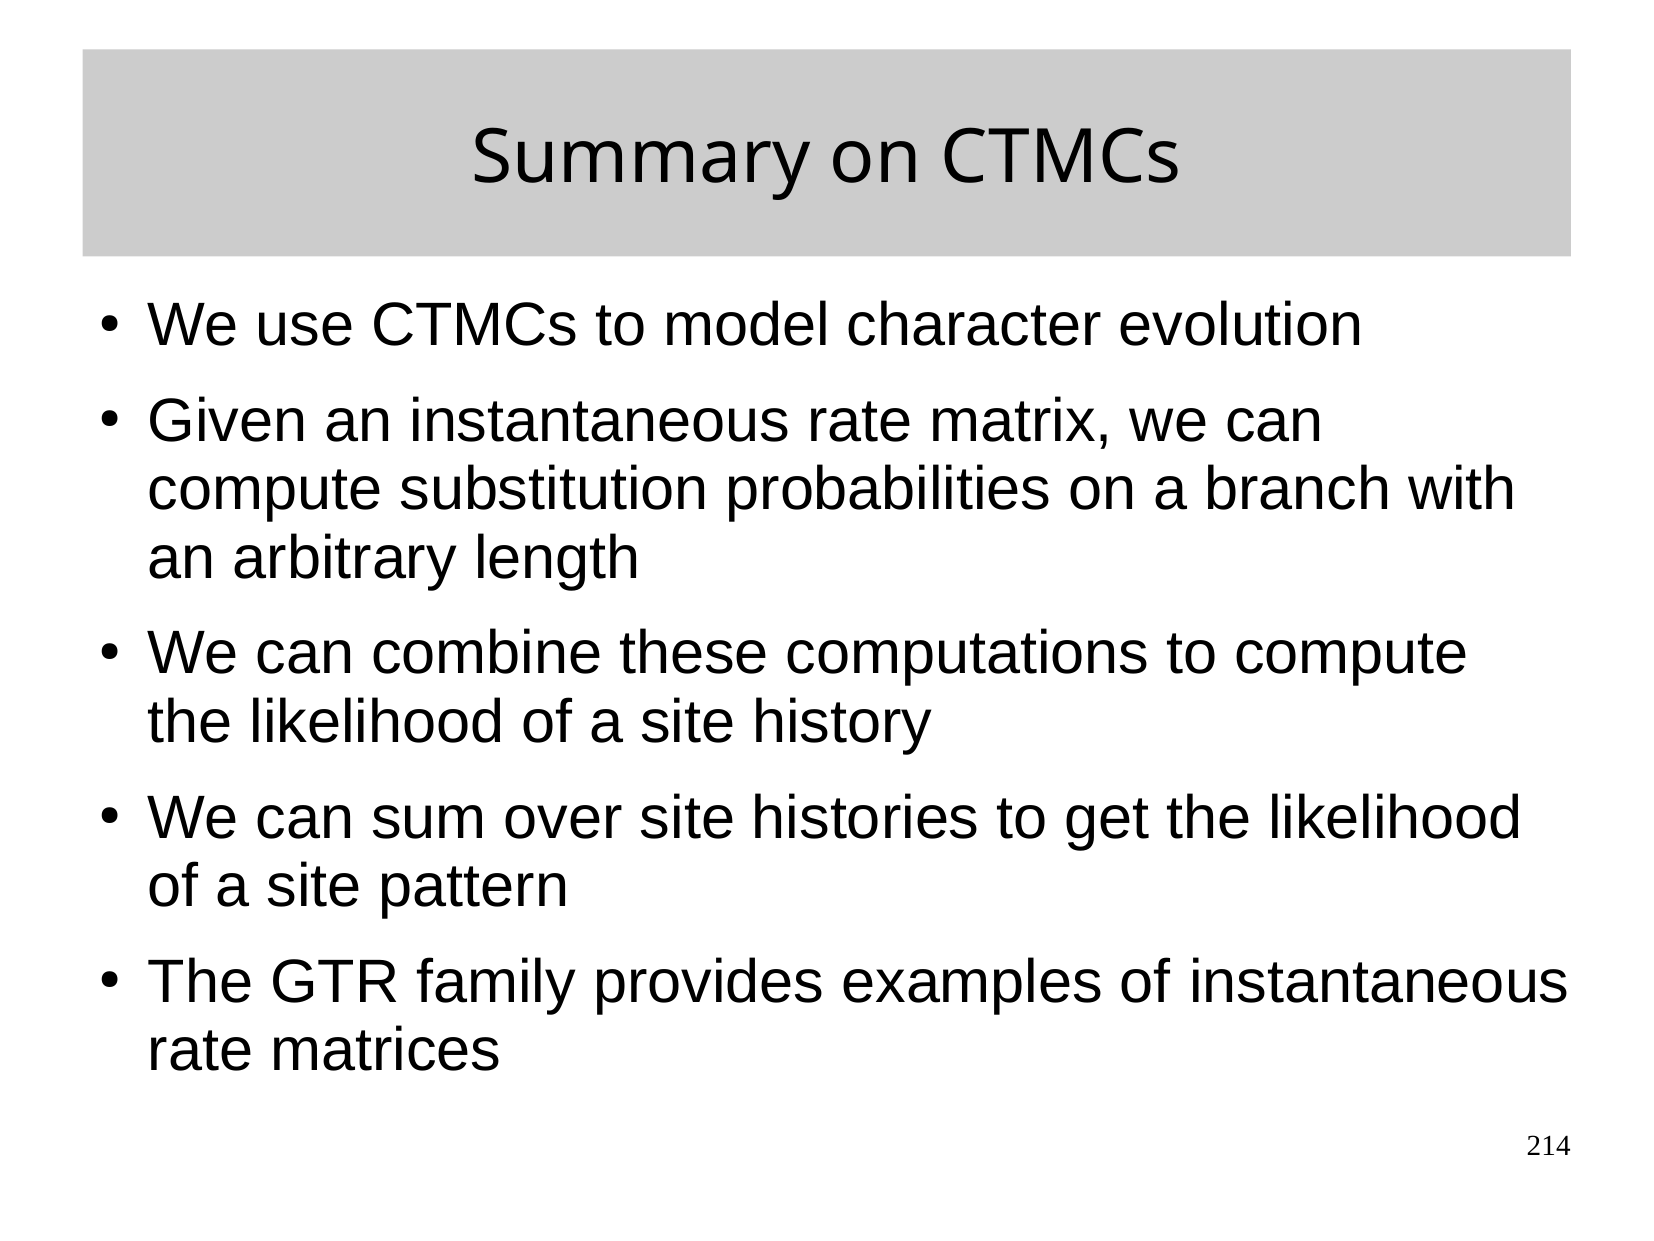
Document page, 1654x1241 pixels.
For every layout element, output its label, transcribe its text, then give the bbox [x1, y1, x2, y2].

title Summary on CTMCs [82, 49, 1571, 257]
list We use CTMCs to model character evolution Given an instantaneous rate matrix, we can compute substitution probabilities on a branch with an arbitrary length We can combine these computations to compute the likelihood of a site history We can sum over site histories to get the likelihood of a site pattern The GTR family provides examples of instantaneous rate matrices [82, 290, 1571, 1096]
